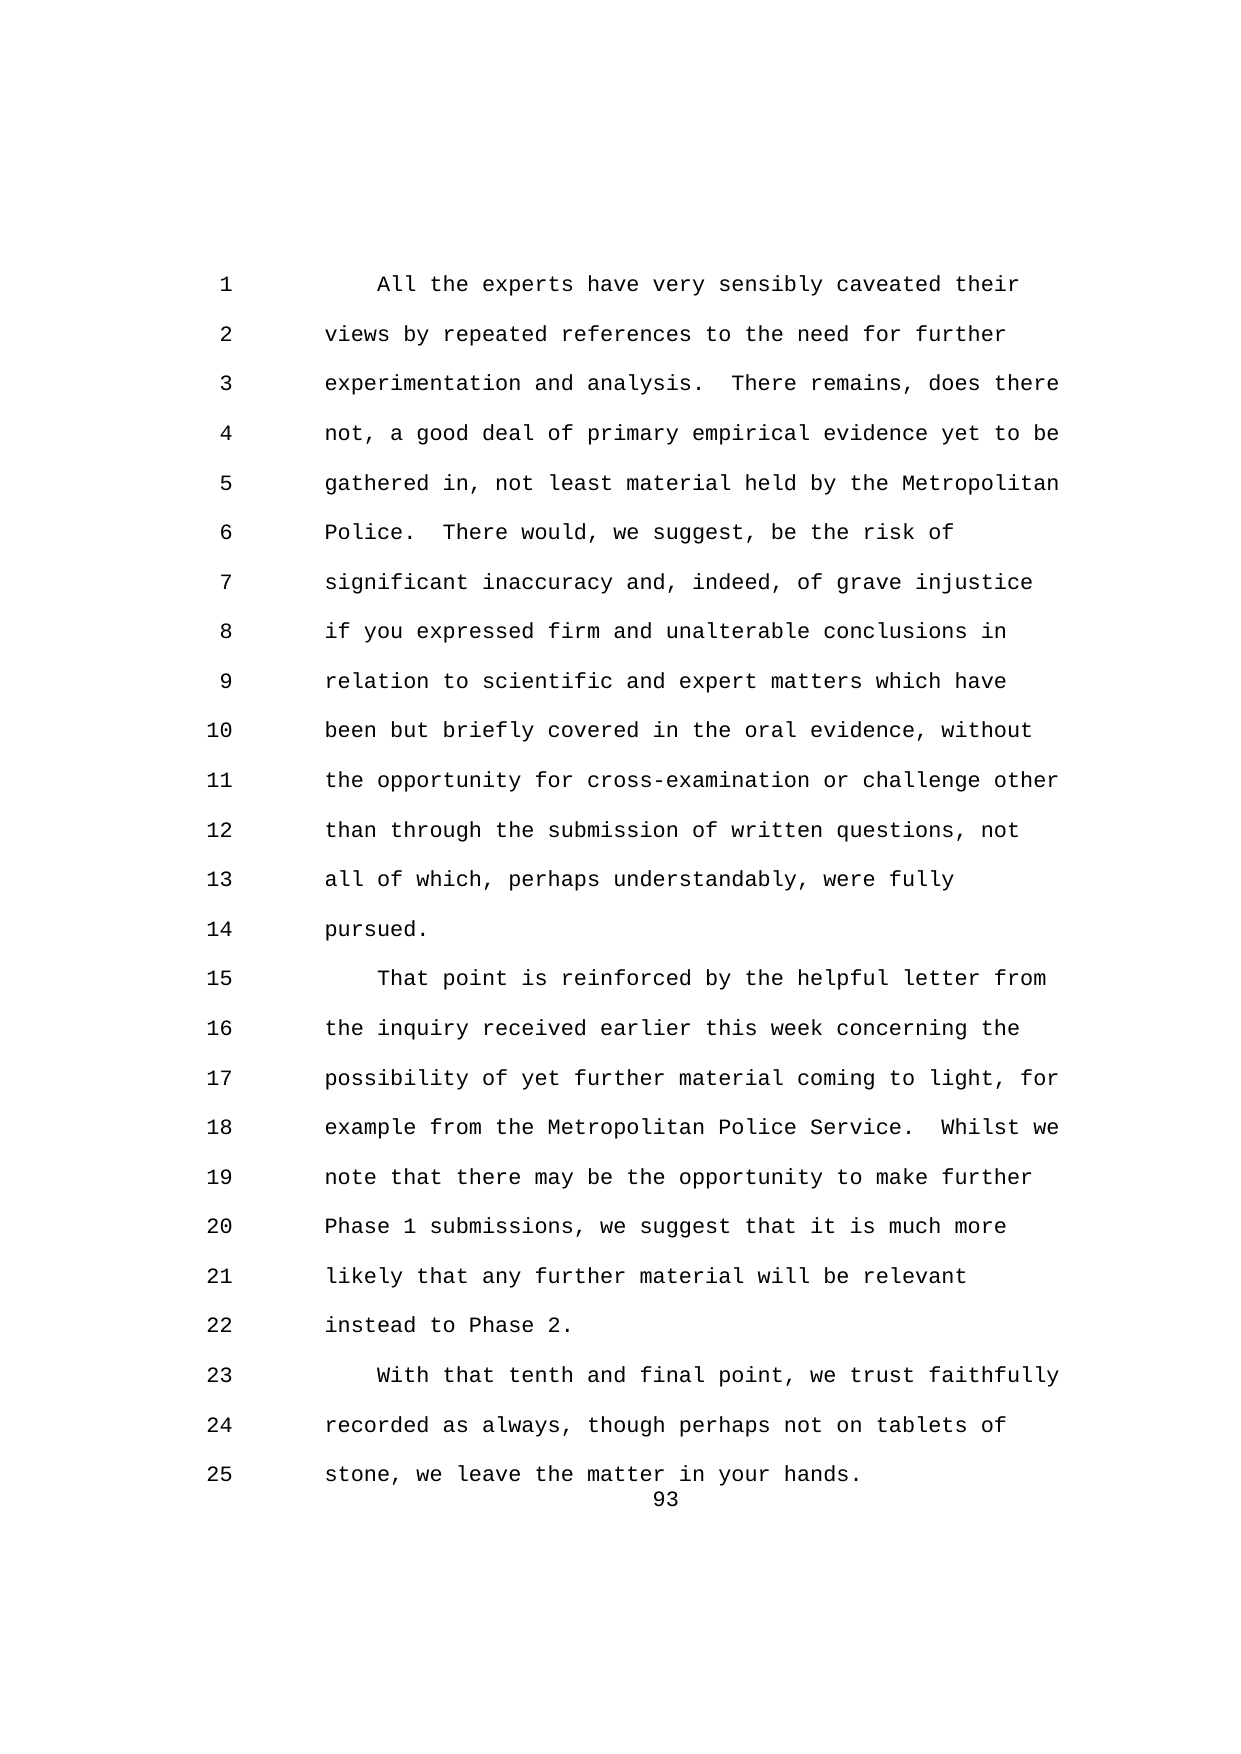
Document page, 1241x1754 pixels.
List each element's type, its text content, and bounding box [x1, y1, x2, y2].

text 21 likely that any further material will be relevant [75, 1265, 1165, 1290]
text 13 all of which, perhaps understandably, were fully [75, 868, 1165, 893]
text 23 With that tenth and final point, we trust faithfully [75, 1364, 1165, 1389]
text 20 Phase 1 submissions, we suggest that it is much more [75, 1215, 1165, 1240]
text 5 gathered in, not least material held by the Metropolitan [75, 472, 1165, 496]
text 8 if you expressed firm and unalterable conclusions in [75, 620, 1165, 645]
text 25 stone, we leave the matter in your hands. [75, 1463, 1165, 1488]
text 18 example from the Metropolitan Police Service. Whilst we [75, 1116, 1165, 1141]
text 1 All the experts have very sensibly caveated their [75, 273, 1165, 298]
text 9 relation to scientific and expert matters which have [75, 670, 1165, 695]
text 10 been but briefly covered in the oral evidence, without [75, 719, 1165, 744]
text 11 the opportunity for cross-examination or challenge other [75, 769, 1165, 794]
text 6 Police. There would, we suggest, be the risk of [75, 521, 1165, 546]
text 16 the inquiry received earlier this week concerning the [75, 1017, 1165, 1042]
text 12 than through the submission of written questions, not [75, 819, 1165, 843]
text 24 recorded as always, though perhaps not on tablets of [75, 1414, 1165, 1438]
text 4 not, a good deal of primary empirical evidence yet to be [75, 422, 1165, 447]
text 14 pursued. [75, 918, 1165, 943]
text 15 That point is reinforced by the helpful letter from [75, 967, 1165, 992]
text 3 experimentation and analysis. There remains, does there [75, 372, 1165, 397]
text 22 instead to Phase 2. [75, 1314, 1165, 1339]
text 19 note that there may be the opportunity to make further [75, 1166, 1165, 1191]
text 2 views by repeated references to the need for further [75, 323, 1165, 348]
text 93 [75, 1488, 1165, 1513]
text 7 significant inaccuracy and, indeed, of grave injustice [75, 571, 1165, 596]
text 17 possibility of yet further material coming to light, for [75, 1067, 1165, 1091]
